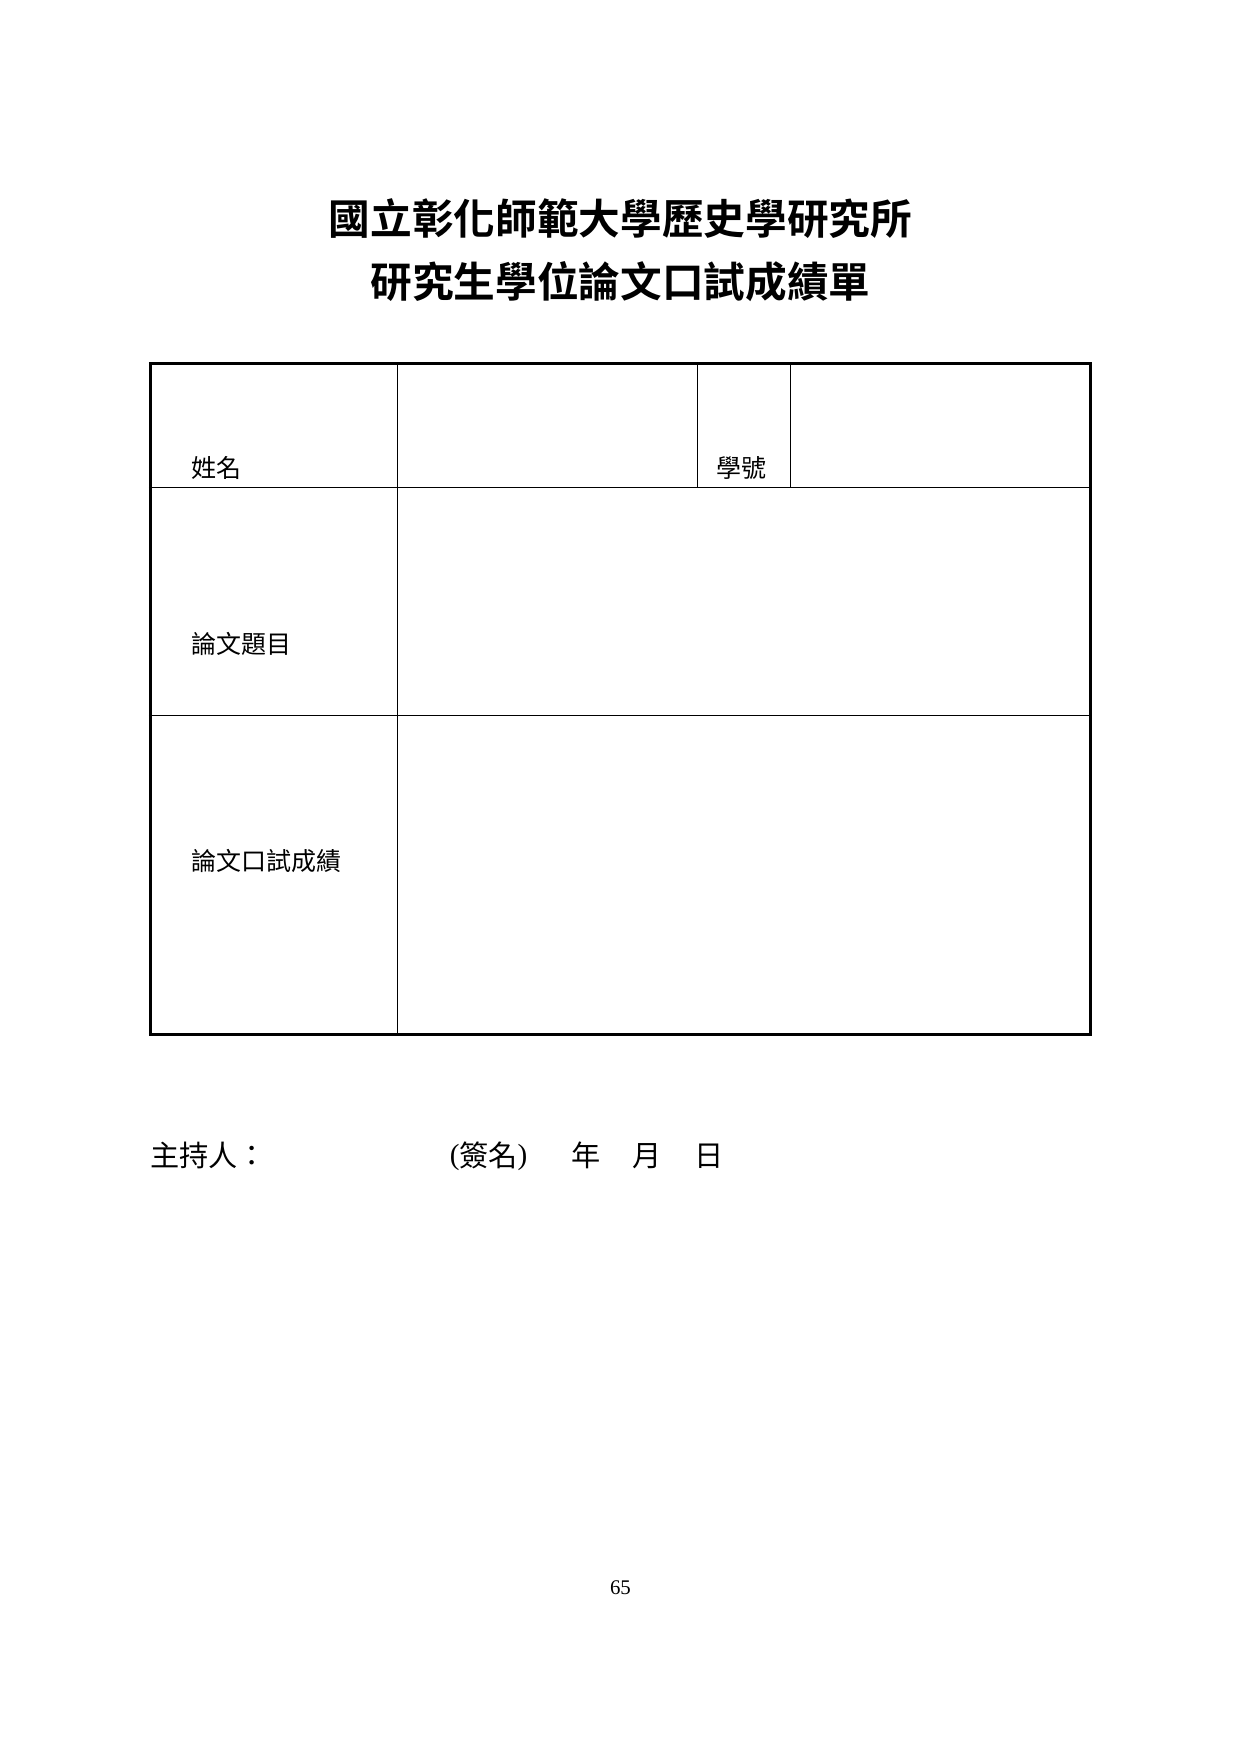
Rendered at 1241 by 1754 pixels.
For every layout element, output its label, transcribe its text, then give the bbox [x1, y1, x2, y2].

table_cell [398, 716, 1089, 1033]
table_cell 論文口試成績 [152, 716, 397, 1033]
table_header [398, 365, 697, 487]
table_header [791, 365, 1089, 487]
table_cell 論文題目 [152, 488, 397, 715]
text 研究生學位論文口試成績單 [150, 237, 1090, 300]
text 主持人： (簽名) 年 月 日 [150, 1112, 1090, 1175]
text 國立彰化師範大學歷史學研究所 [150, 175, 1090, 237]
table_cell [398, 488, 1089, 715]
table_header 學號 [698, 365, 790, 487]
table_header 姓名 [152, 365, 397, 487]
